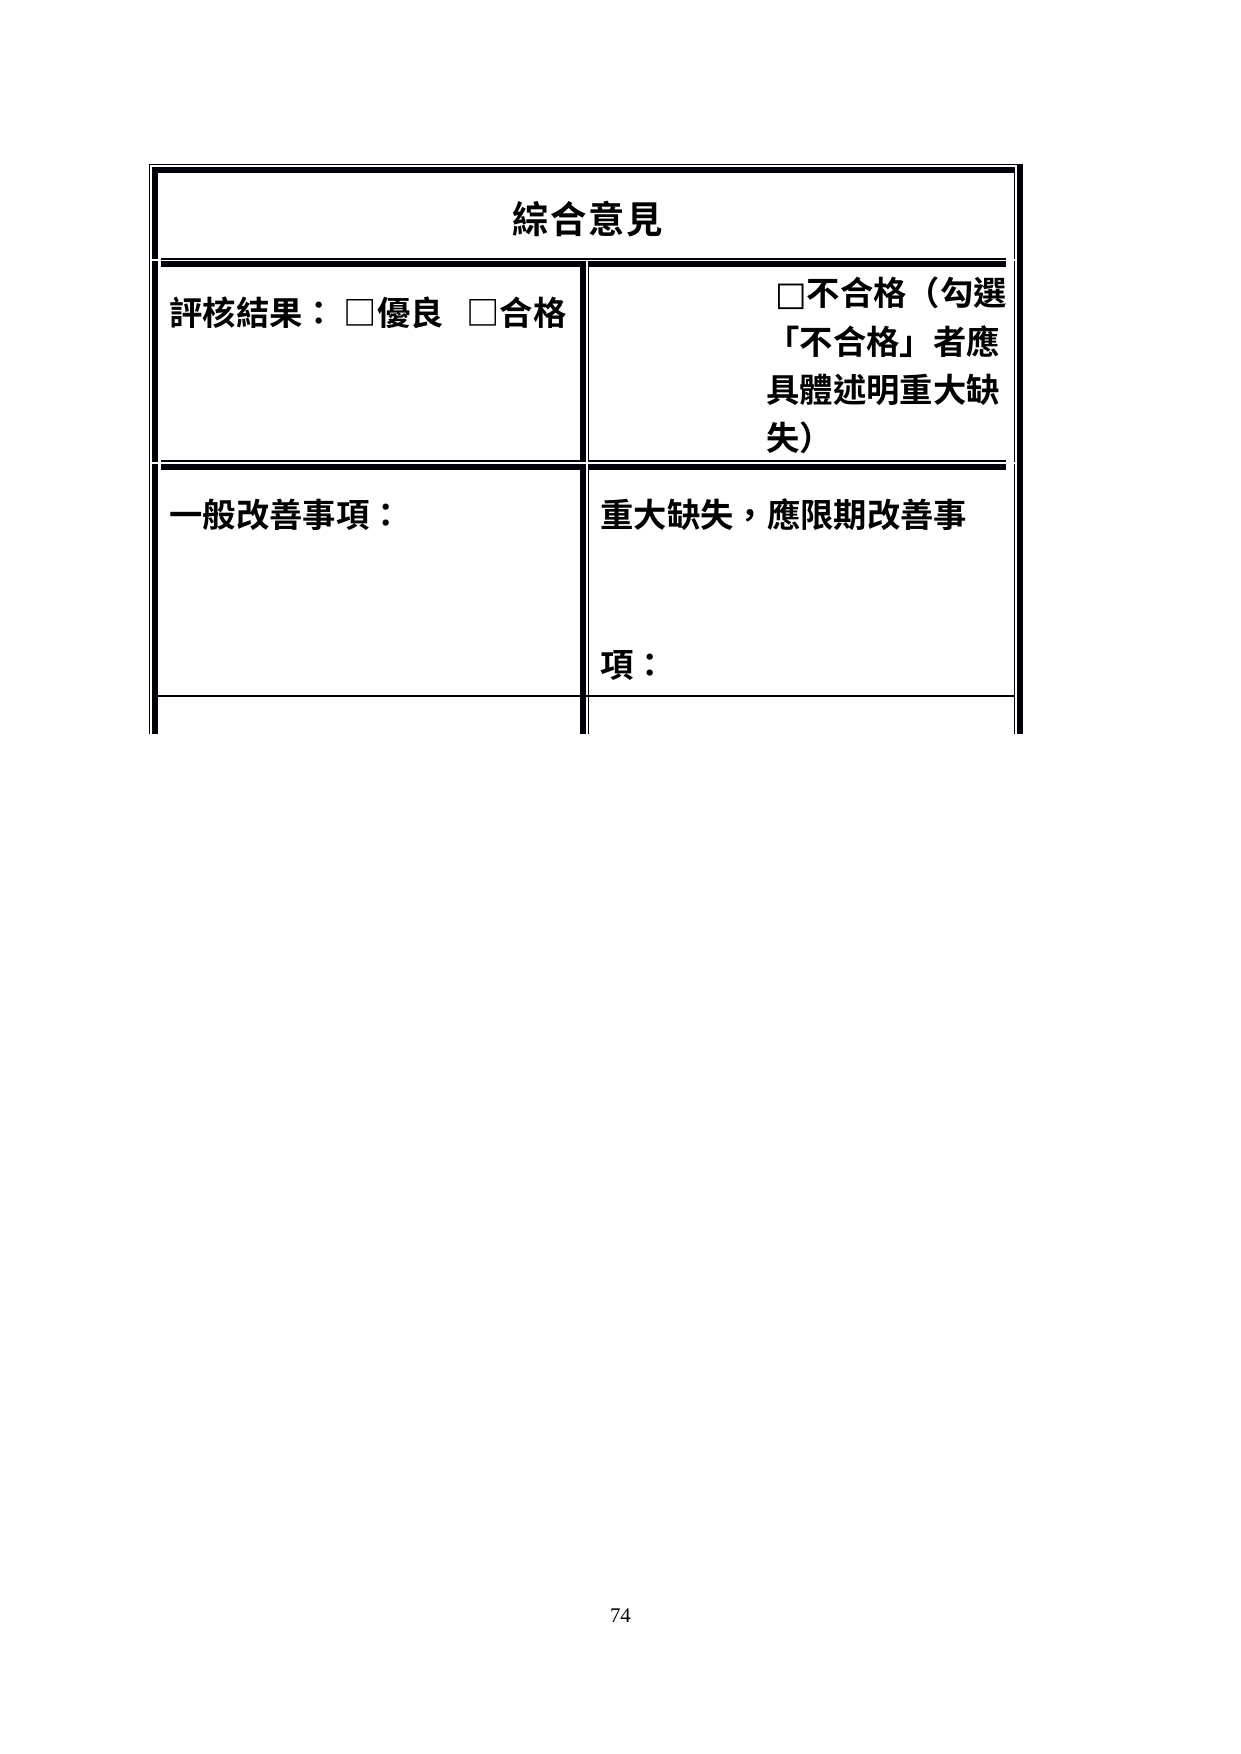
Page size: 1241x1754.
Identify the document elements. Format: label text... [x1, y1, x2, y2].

table_cell [589, 697, 1014, 734]
table_cell [158, 697, 580, 734]
table_cell □不合格（勾選「不合格」者應具體述明重大缺失） [584, 258, 1017, 460]
table_header 綜合意見 [158, 173, 1014, 258]
table_cell 重大缺失，應限期改善事項： [584, 460, 1017, 695]
table_cell 評核結果： □優良 □合格 [153, 258, 584, 460]
table_cell 一般改善事項： [153, 460, 584, 695]
